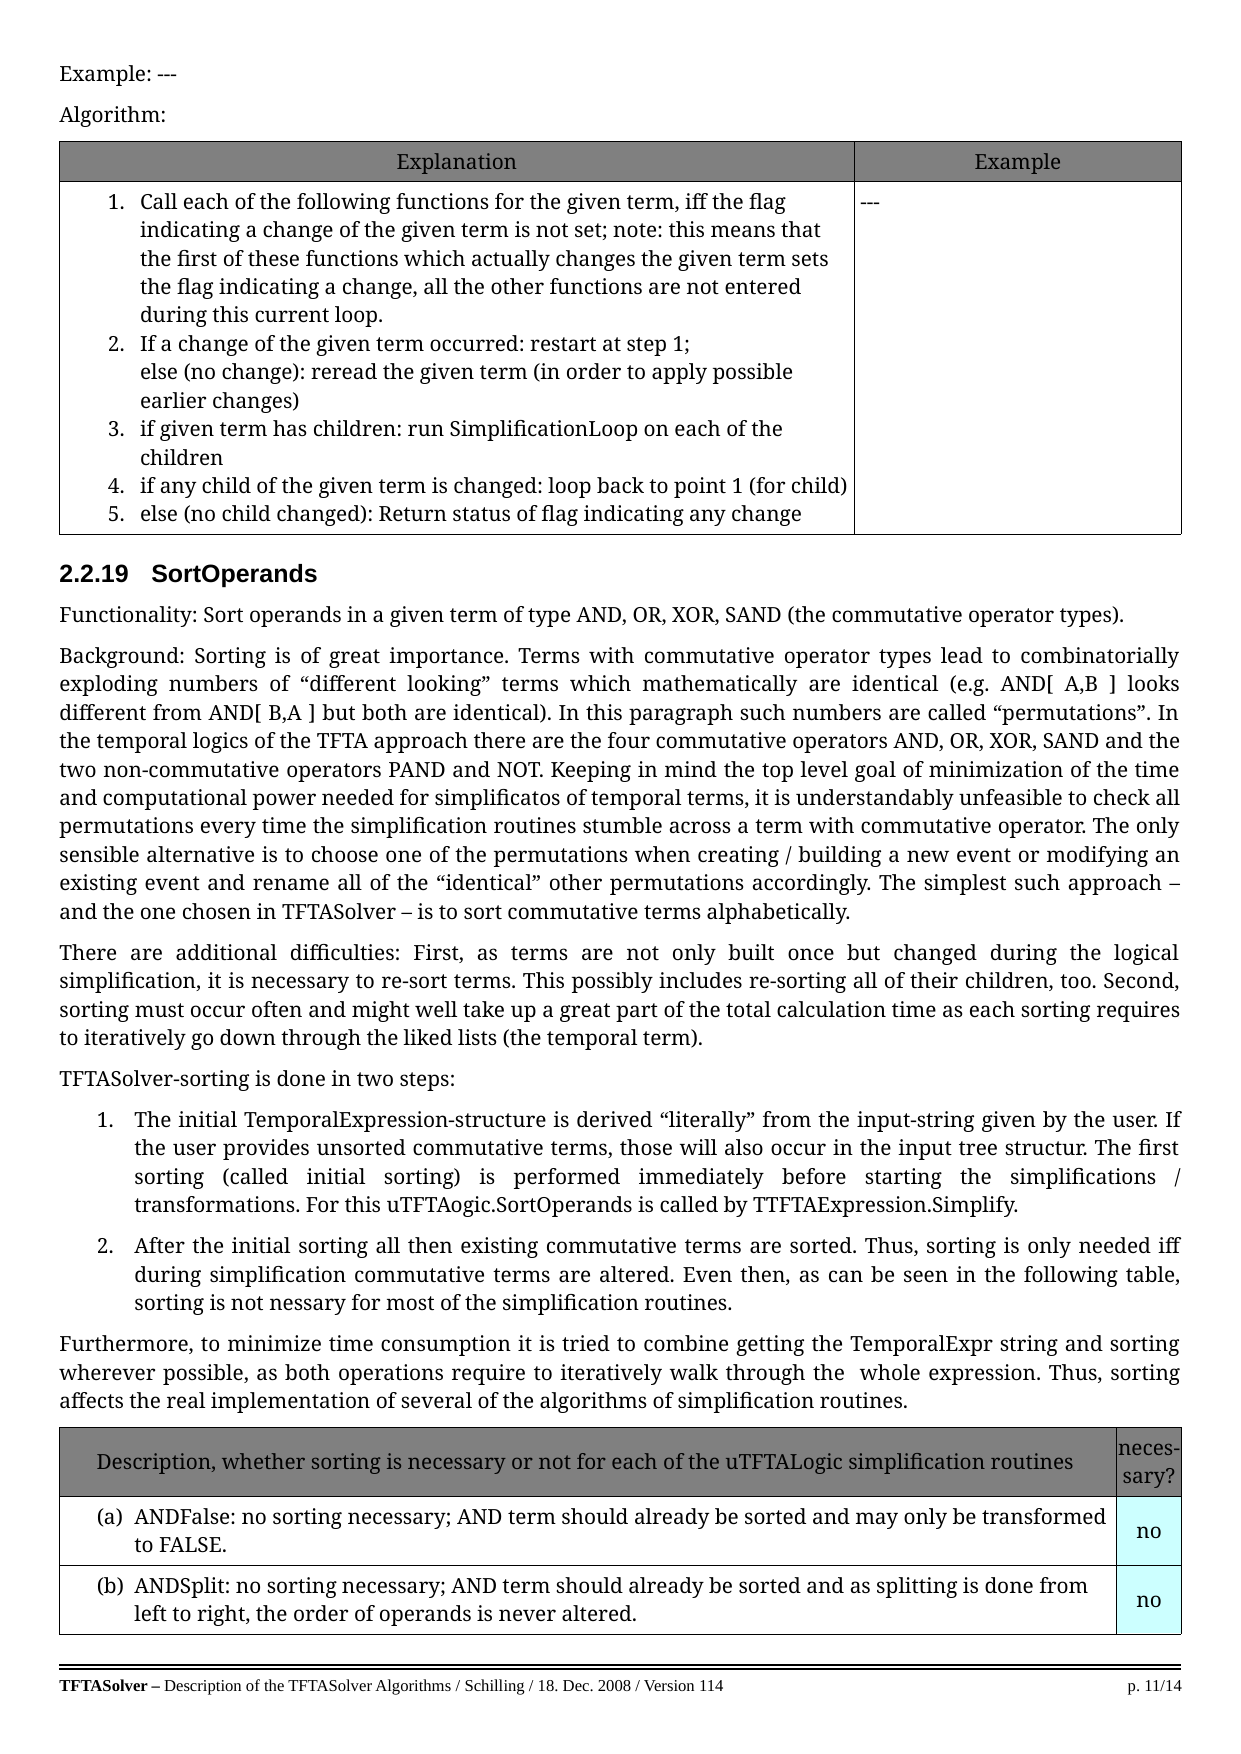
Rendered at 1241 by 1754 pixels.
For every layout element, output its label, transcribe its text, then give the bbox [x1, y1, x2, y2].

table_cell ANDFalse: no sorting necessary; AND term should already be sorted and may only be transformed to FALSE. [60, 1497, 1116, 1565]
text TFTASolver-sorting is done in two steps: [59, 1064, 1181, 1093]
text Furthermore, to minimize time consumption it is tried to combine getting the TemporalExpr string and sorting wherever possible, as both operations require to iteratively walk through the whole expression. Thus, sorting affects the real implementation of several of the algorithms of simplification routines. [59, 1329, 1181, 1414]
table_header Example [855, 142, 1181, 181]
subtitle SortOperands [59, 559, 1181, 588]
table_header neces-sary? [1117, 1428, 1181, 1496]
text There are additional difficulties: First, as terms are not only built once but changed during the logical simplification, it is necessary to re-sort terms. This possibly includes re-sorting all of their children, too. Second, sorting must occur often and might well take up a great part of the total calculation time as each sorting requires to iteratively go down through the liked lists (the temporal term). [59, 938, 1181, 1052]
table_cell ANDSplit: no sorting necessary; AND term should already be sorted and as splitting is done from left to right, the order of operands is never altered. [60, 1566, 1116, 1633]
text Background: Sorting is of great importance. Terms with commutative operator types lead to combinatorially exploding numbers of “different looking” terms which mathematically are identical (e.g. AND[ A,B ] looks different from AND[ B,A ] but both are identical). In this paragraph such numbers are called “permutations”. In the temporal logics of the TFTA approach there are the four commutative operators AND, OR, XOR, SAND and the two non-commutative operators PAND and NOT. Keeping in mind the top level goal of minimization of the time and computational power needed for simplificatos of temporal terms, it is understandably unfeasible to check all permutations every time the simplification routines stumble across a term with commutative operator. The only sensible alternative is to choose one of the permutations when creating / building a new event or modifying an existing event and rename all of the “identical” other permutations accordingly. The simplest such approach – and the one chosen in TFTASolver – is to sort commutative terms alphabetically. [59, 641, 1181, 925]
table_header Explanation [60, 142, 854, 181]
table_cell no [1117, 1497, 1181, 1565]
table_cell no [1117, 1566, 1181, 1633]
list After the initial sorting all then existing commutative terms are sorted. Thus, sorting is only needed iff during simplification commutative terms are altered. Even then, as can be seen in the following table, sorting is not nessary for most of the simplification routines. [97, 1231, 1181, 1317]
text Example: --- [59, 59, 1181, 87]
text Algorithm: [59, 100, 1181, 128]
table_cell --- [855, 182, 1181, 534]
list The initial TemporalExpression-structure is derived “literally” from the input-string given by the user. If the user provides unsorted commutative terms, those will also occur in the input tree structur. The first sorting (called initial sorting) is performed immediately before starting the simplifications / transformations. For this uTFTAogic.SortOperands is called by TTFTAExpression.Simplify. [97, 1105, 1181, 1219]
text Functionality: Sort operands in a given term of type AND, OR, XOR, SAND (the commutative operator types). [59, 600, 1181, 628]
table_header Description, whether sorting is necessary or not for each of the uTFTALogic simplification routines [60, 1428, 1116, 1496]
table_cell Call each of the following functions for the given term, iff the flag indicating a change of the given term is not set; note: this means that the first of these functions which actually changes the given term sets the flag indicating a change, all the other functions are not entered during this current loop. If a change of the given term occurred: restart at step 1; else (no change): reread the given term (in order to apply possible earlier changes) if given term has children: run SimplificationLoop on each of the children if any child of the given term is changed: loop back to point 1 (for child) else (no child changed): Return status of flag indicating any change [60, 182, 854, 534]
